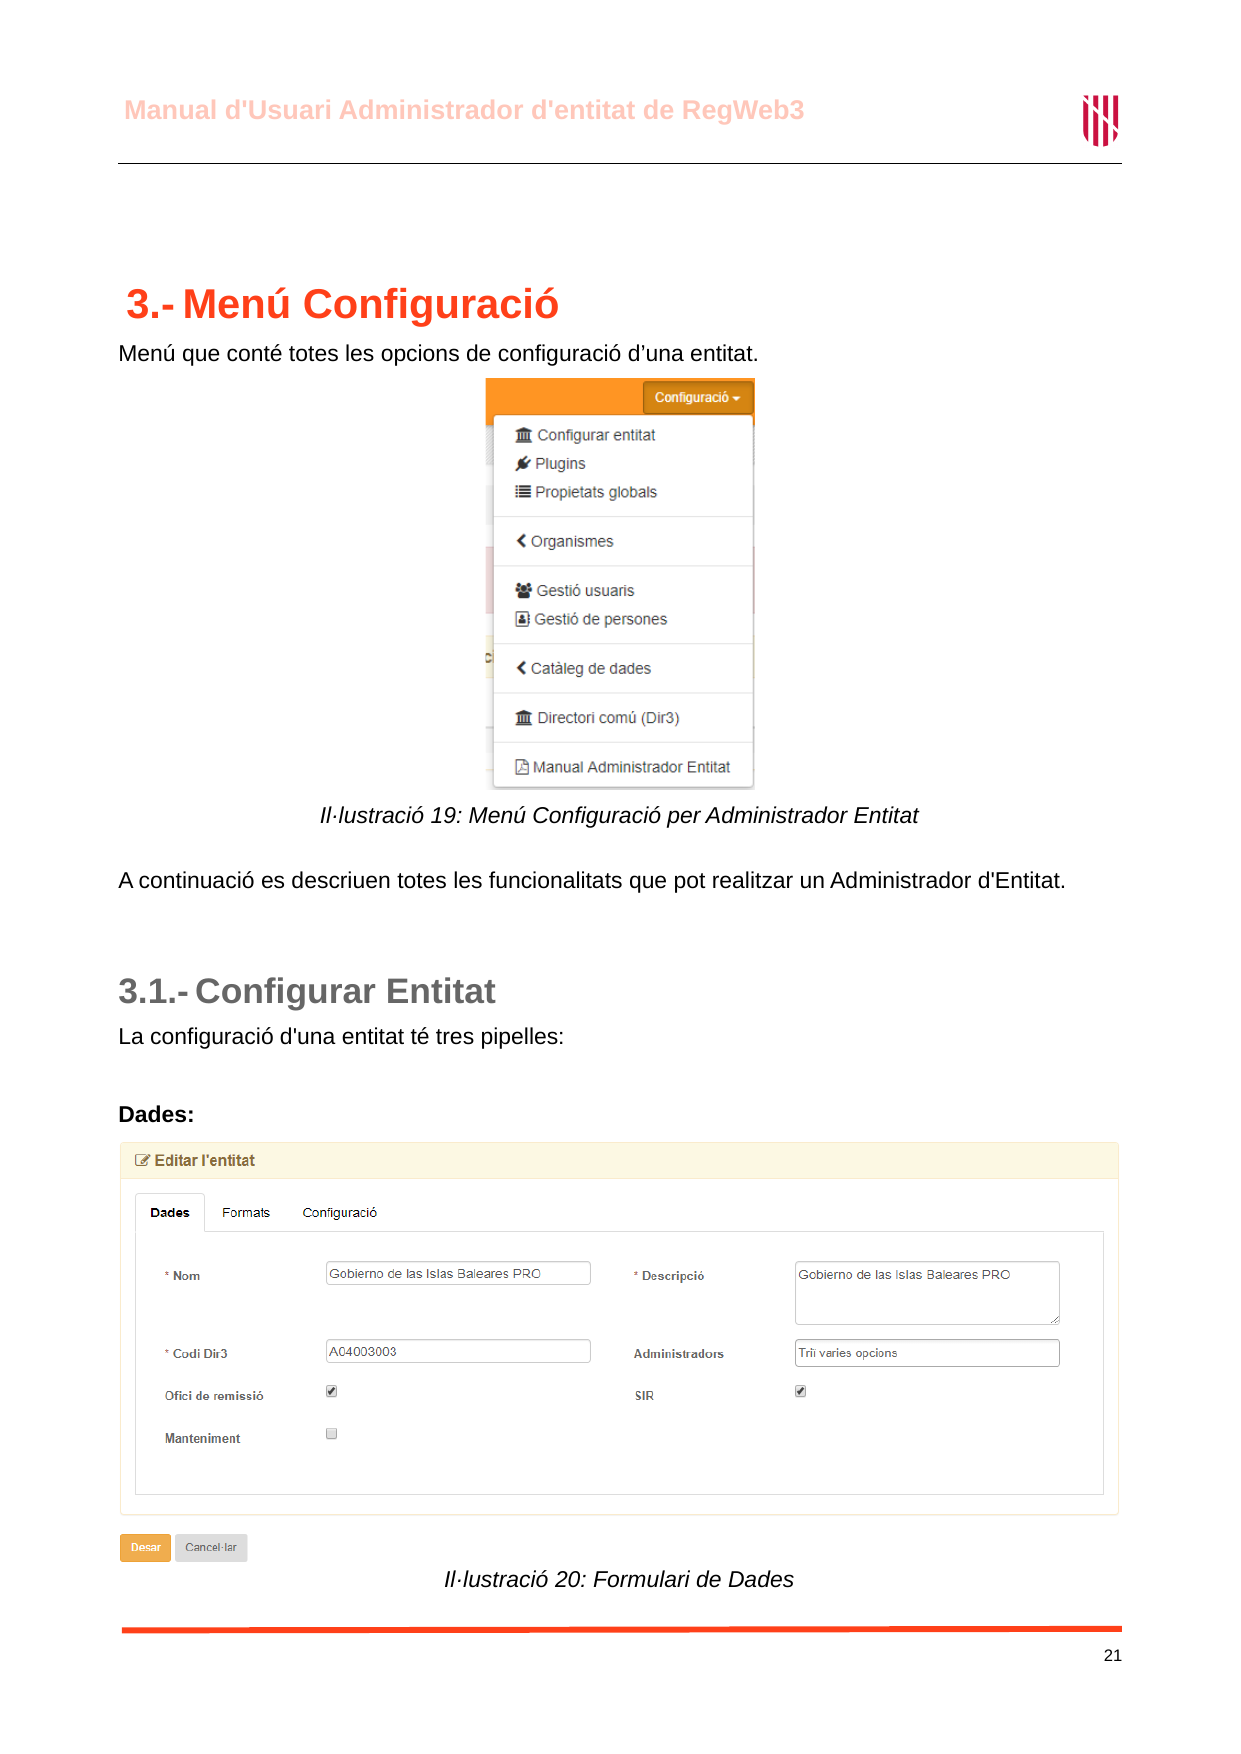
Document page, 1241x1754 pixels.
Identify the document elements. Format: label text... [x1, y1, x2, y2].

text La configuració d'una entitat té tres pipelles: [118, 1023, 1122, 1049]
text Il·lustració 20: Formulari de Dades [118, 1566, 1122, 1592]
subtitle Configurar Entitat [118, 970, 1122, 1011]
text Menú que conté totes les opcions de configuració d’una entitat. [118, 340, 1122, 366]
picture [1080, 93, 1121, 148]
text A continuació es descriuen totes les funcionalitats que pot realitzar un Administrador d'Entitat. [118, 867, 1122, 893]
text Dades: [118, 1101, 1122, 1127]
picture [118, 1139, 1123, 1566]
subtitle Menú Configuració [126, 279, 1122, 327]
picture [485, 378, 755, 790]
text Il·lustració 19: Menú Configuració per Administrador Entitat [118, 802, 1122, 828]
